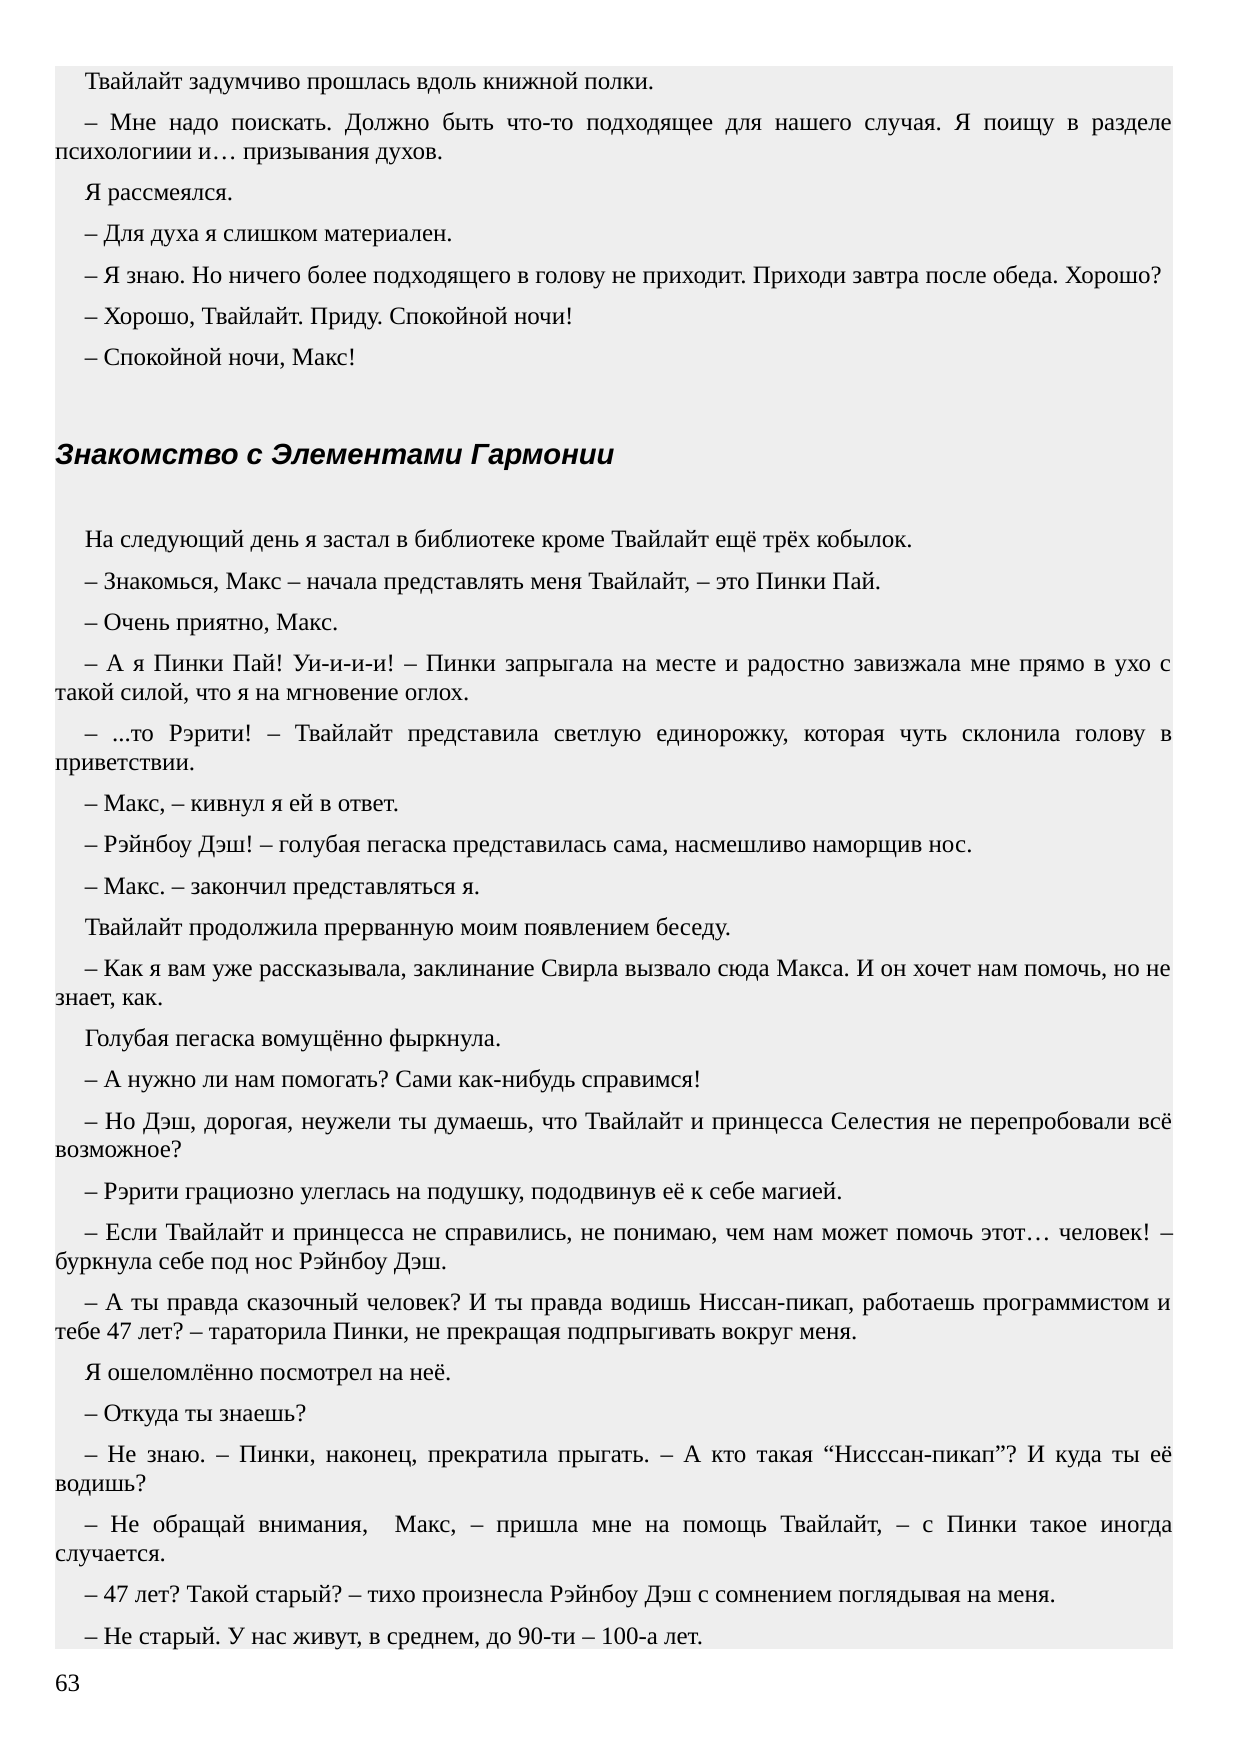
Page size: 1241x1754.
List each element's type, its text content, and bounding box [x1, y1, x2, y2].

text – Макс. – закончил представляться я. [55, 871, 1173, 899]
text – А ты правда сказочный человек? И ты правда водишь Ниссан-пикап, работаешь программистом и тебе 47 лет? – тараторила Пинки, не прекращая подпрыгивать вокруг меня. [55, 1287, 1173, 1344]
text – 47 лет? Такой старый? – тихо произнесла Рэйнбоу Дэш с сомнением поглядывая на меня. [55, 1579, 1173, 1608]
text – А нужно ли нам помогать? Сами как-нибудь справимся! [55, 1064, 1173, 1093]
text Я ошеломлённо посмотрел на неё. [55, 1357, 1173, 1386]
text – Макс, – кивнул я ей в ответ. [55, 788, 1173, 817]
text – Мне надо поискать. Должно быть что-то подходящее для нашего случая. Я поищу в разделе психологиии и… призывания духов. [55, 107, 1173, 165]
text – Рэйнбоу Дэш! – голубая пегаска представилась сама, насмешливо наморщив нос. [55, 829, 1173, 858]
text – Не знаю. – Пинки, наконец, прекратила прыгать. – А кто такая “Нисссан-пикап”? И куда ты её водишь? [55, 1439, 1173, 1497]
text – Я знаю. Но ничего более подходящего в голову не приходит. Приходи завтра после обеда. Хорошо? [55, 260, 1173, 288]
text Я рассмеялся. [55, 177, 1173, 206]
text На следующий день я застал в библиотеке кроме Твайлайт ещё трёх кобылок. [55, 524, 1173, 553]
text – А я Пинки Пай! Уи-и-и-и! – Пинки запрыгала на месте и радостно завизжала мне прямо в ухо с такой силой, что я на мгновение оглох. [55, 648, 1173, 706]
text Твайлайт продолжила прерванную моим появлением беседу. [55, 912, 1173, 941]
text – Не старый. У нас живут, в среднем, до 90-ти – 100-а лет. [55, 1621, 1173, 1649]
subtitle Знакомство с Элементами Гармонии [55, 437, 1173, 471]
text – Хорошо, Твайлайт. Приду. Спокойной ночи! [55, 301, 1173, 330]
text – Для духа я слишком материален. [55, 218, 1173, 247]
text – Но Дэш, дорогая, неужели ты думаешь, что Твайлайт и принцесса Селестия не перепробовали всё возможное? [55, 1106, 1173, 1163]
text – Знакомься, Макс – начала представлять меня Твайлайт, – это Пинки Пай. [55, 566, 1173, 594]
text – Не обращай внимания, Макс, – пришла мне на помощь Твайлайт, – с Пинки такое иногда случается. [55, 1509, 1173, 1567]
text – Если Твайлайт и принцесса не справились, не понимаю, чем нам может помочь этот… человек! – буркнула себе под нос Рэйнбоу Дэш. [55, 1217, 1173, 1274]
text – Как я вам уже рассказывала, заклинание Свирла вызвало сюда Макса. И он хочет нам помочь, но не знает, как. [55, 953, 1173, 1011]
text – Рэрити грациозно улеглась на подушку, пододвинув её к себе магией. [55, 1176, 1173, 1204]
text Твайлайт задумчиво прошлась вдоль книжной полки. [55, 66, 1173, 95]
text – ...то Рэрити! – Твайлайт представила светлую единорожку, которая чуть склонила голову в приветствии. [55, 718, 1173, 776]
text – Очень приятно, Макс. [55, 607, 1173, 636]
text – Откуда ты знаешь? [55, 1398, 1173, 1427]
text – Спокойной ночи, Макс! [55, 342, 1173, 371]
text Голубая пегаска вомущённо фыркнула. [55, 1023, 1173, 1052]
